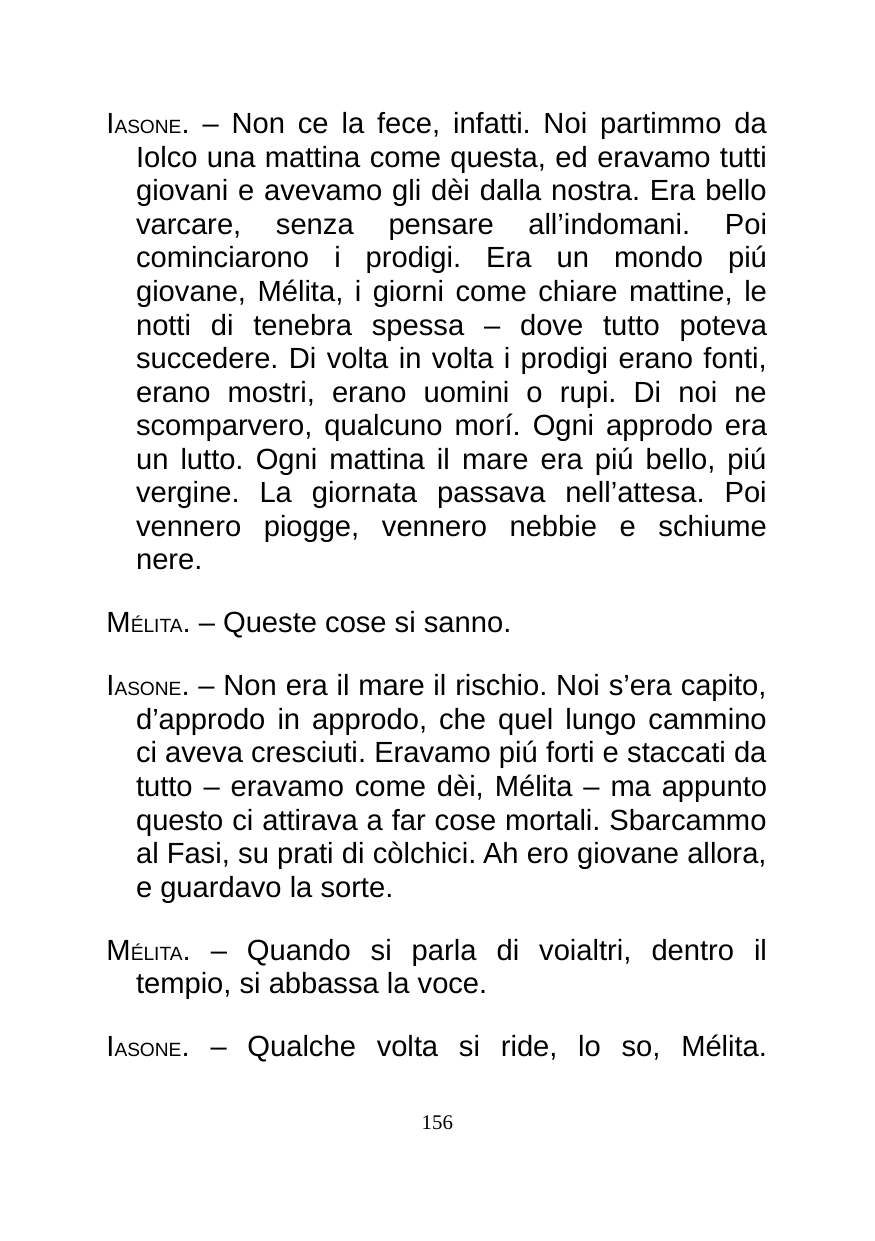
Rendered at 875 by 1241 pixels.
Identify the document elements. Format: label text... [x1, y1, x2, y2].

text Mélita. – Quando si parla di voialtri, dentro il tempio, si abbassa la voce. [106, 933, 768, 1000]
text Mélita. – Queste cose si sanno. [106, 605, 768, 639]
text Iasone. – Qualche volta si ride, lo so, Mélita. [106, 1029, 768, 1063]
text Iasone. – Non era il mare il rischio. Noi s’era capito, d’approdo in approdo, che quel lungo cammino ci aveva cresciuti. Eravamo piú forti e staccati da tutto – eravamo come dèi, Mélita – ma appunto questo ci attirava a far cose mortali. Sbarcammo al Fasi, su prati di còlchici. Ah ero giovane allora, e guardavo la sorte. [106, 668, 768, 903]
text Iasone. – Non ce la fece, infatti. Noi partimmo da Iolco una mattina come questa, ed eravamo tutti giovani e avevamo gli dèi dalla nostra. Era bello varcare, senza pensare all’indomani. Poi cominciarono i prodigi. Era un mondo piú giovane, Mélita, i giorni come chiare mattine, le notti di tenebra spessa – dove tutto poteva succedere. Di volta in volta i prodigi erano fonti, erano mostri, erano uomini o rupi. Di noi ne scomparvero, qualcuno morí. Ogni approdo era un lutto. Ogni mattina il mare era piú bello, piú vergine. La giornata passava nell’attesa. Poi vennero piogge, vennero nebbie e schiume nere. [106, 106, 768, 576]
